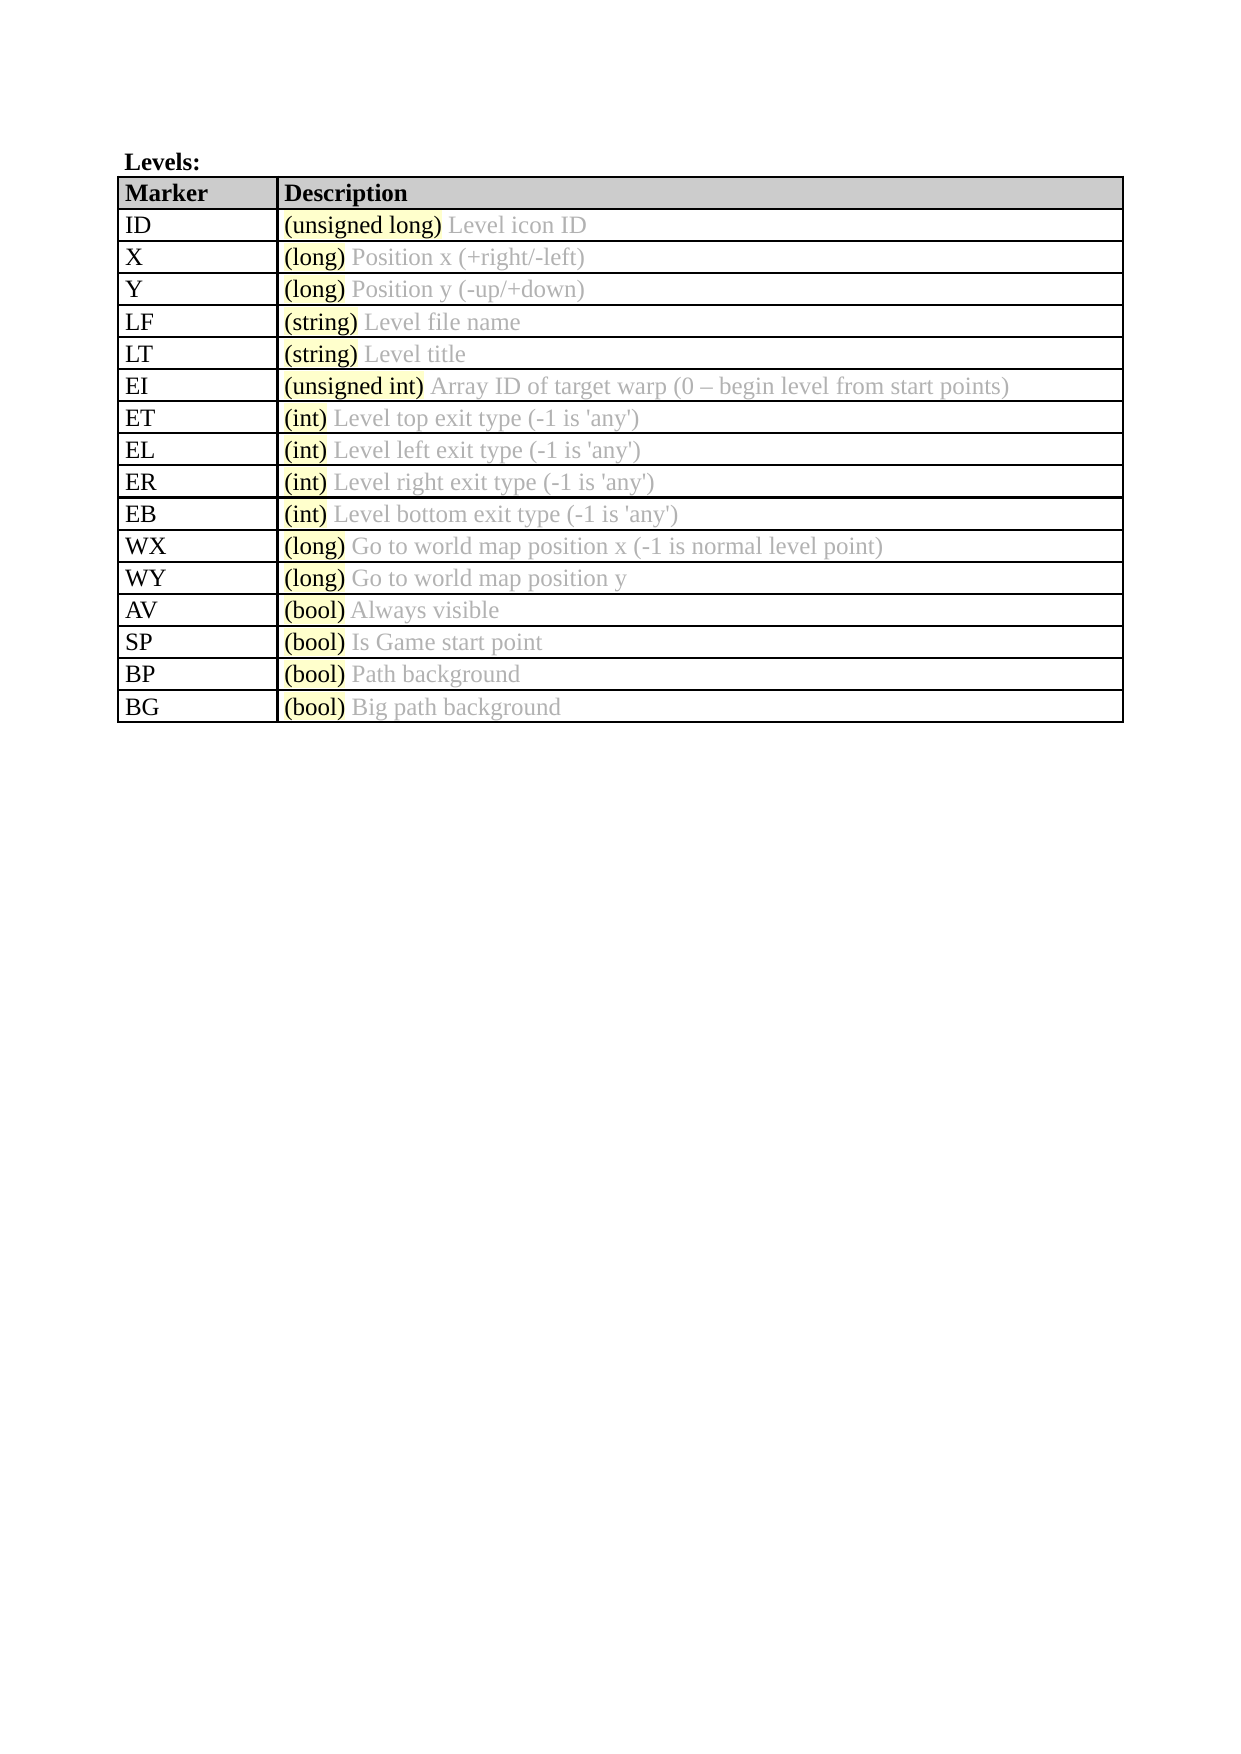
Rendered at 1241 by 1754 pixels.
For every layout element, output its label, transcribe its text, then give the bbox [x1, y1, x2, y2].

table_cell ER [119, 466, 276, 496]
table_cell ID [119, 210, 276, 240]
table_cell AV [119, 595, 276, 625]
table_cell X [119, 242, 276, 272]
table_cell (long) Position x (+right/-left) [279, 242, 1122, 272]
table_cell (bool) Path background [279, 659, 1122, 689]
table_cell Y [119, 274, 276, 304]
table_cell (int) Level left exit type (-1 is 'any') [279, 434, 1122, 464]
table_cell (long) Go to world map position y [279, 563, 1122, 593]
table_cell (long) Go to world map position x (-1 is normal level point) [279, 531, 1122, 561]
table_header Description [279, 178, 1122, 208]
table_cell EL [119, 434, 276, 464]
table_cell (string) Level title [279, 338, 1122, 368]
table_cell (unsigned int) Array ID of target warp (0 – begin level from start points) [279, 370, 1122, 400]
table_cell (long) Position y (-up/+down) [279, 274, 1122, 304]
table_cell (bool) Always visible [279, 595, 1122, 625]
table_cell (bool) Is Game start point [279, 627, 1122, 657]
table_cell WY [119, 563, 276, 593]
table_cell (int) Level bottom exit type (-1 is 'any') [327, 499, 1122, 528]
table_cell WX [119, 531, 276, 561]
table_cell (bool) Big path background [279, 691, 1122, 721]
table_cell EI [119, 370, 276, 400]
table_cell (int) Level right exit type (-1 is 'any') [279, 466, 1122, 496]
table_cell (int) Level top exit type (-1 is 'any') [279, 402, 1122, 432]
table_cell EB [119, 499, 276, 528]
table_cell ET [119, 402, 276, 432]
table_cell LF [119, 306, 276, 336]
table_cell (unsigned long) Level icon ID [279, 210, 1122, 240]
table_header Marker [119, 178, 276, 208]
table_cell SP [119, 627, 276, 657]
table_cell LT [119, 338, 276, 368]
table_cell BP [119, 659, 276, 689]
text Levels: [124, 147, 1122, 176]
table_cell (string) Level file name [279, 306, 1122, 336]
table_cell BG [119, 691, 276, 721]
